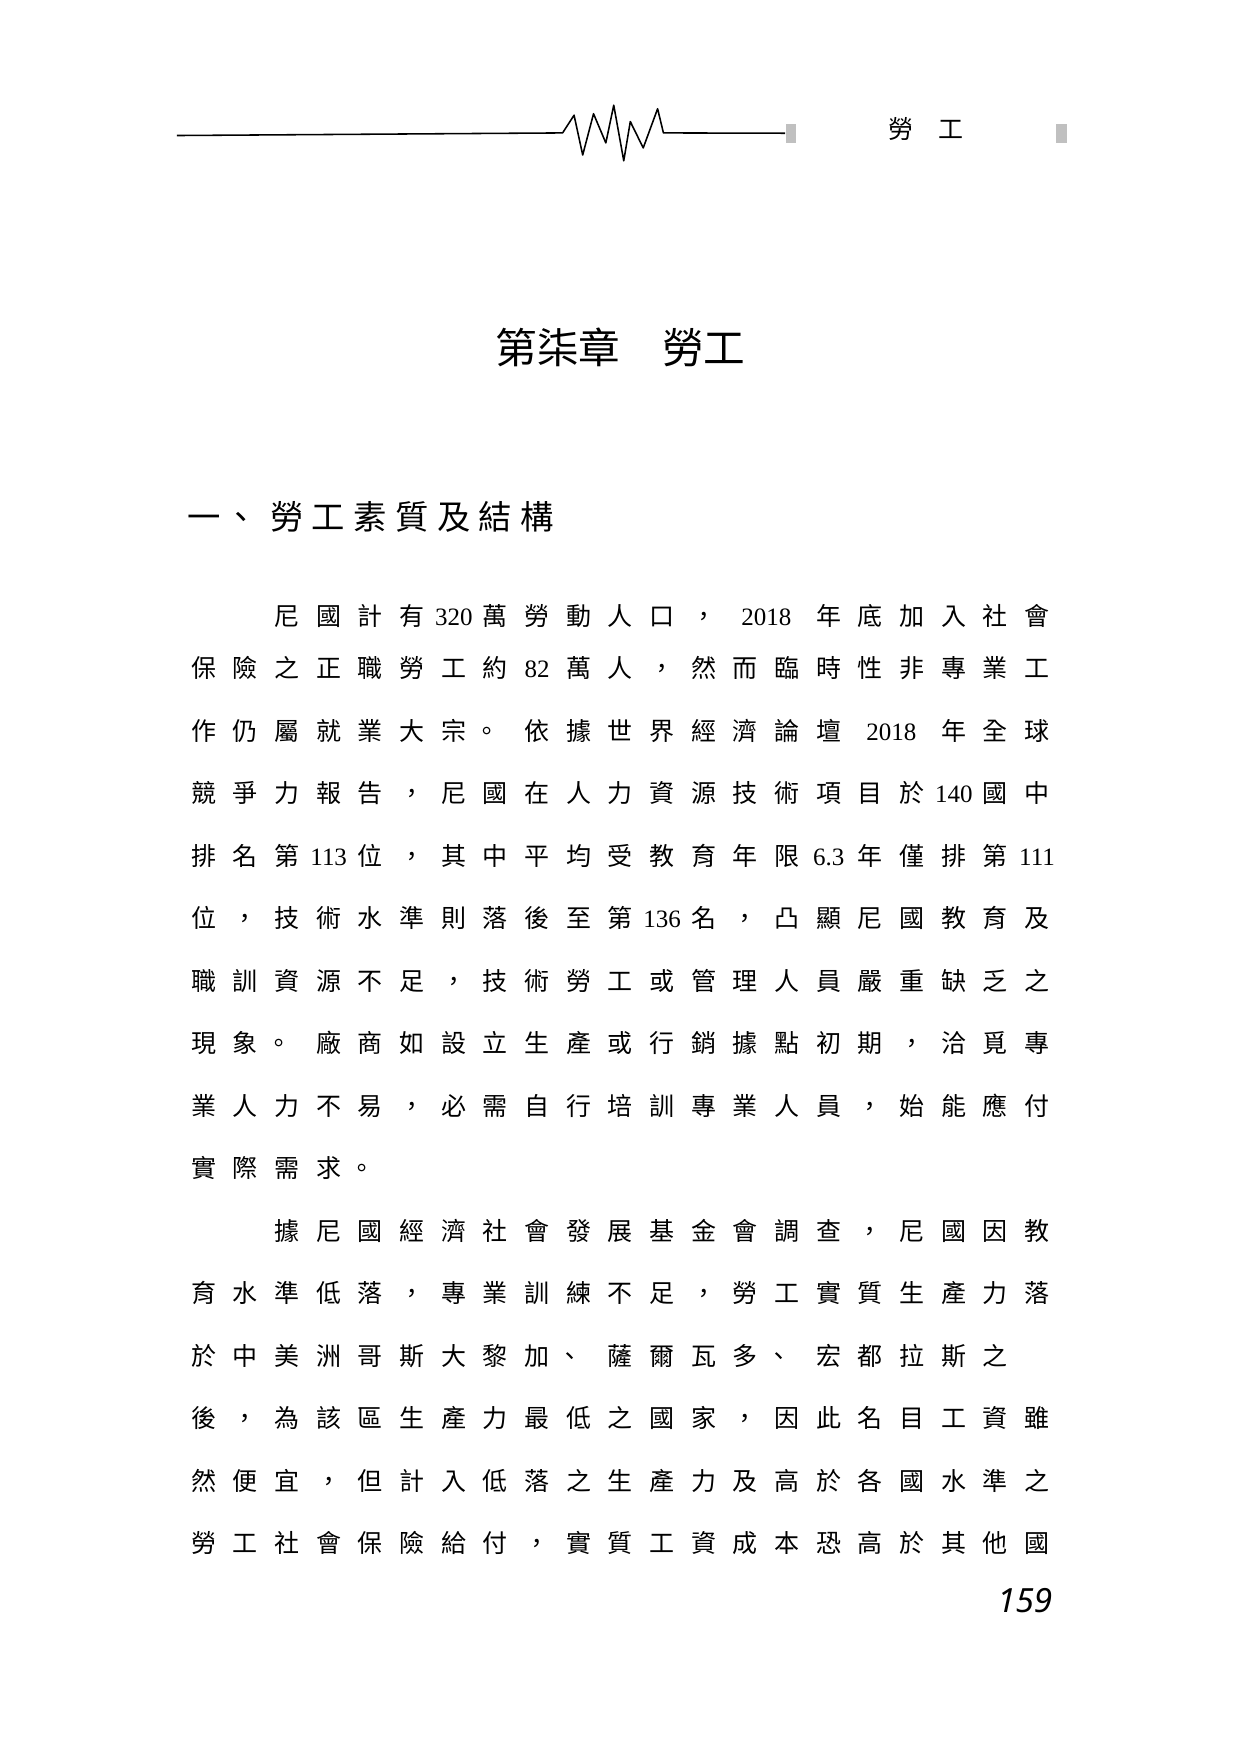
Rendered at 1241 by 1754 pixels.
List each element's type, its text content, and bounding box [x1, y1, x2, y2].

text 一、勞工素質及結構 [183, 473, 1058, 536]
text 據尼國經濟社會發展基金會調查，尼國因教育水準低落，專業訓練不足，勞工實質生產力落於中美洲哥斯大黎加、薩爾瓦多、宏都拉斯之後，為該區生產力最低之國家，因此名目工資雖然便宜，但計入低落之生產力及高於各國水準之勞工社會保險給付，實質工資成本恐高於其他國 [183, 1188, 1058, 1563]
text 第柒章 勞工 [183, 304, 1058, 366]
text 尼國計有320萬勞動人口，2018年底加入社會保險之正職勞工約82萬人，然而臨時性非專業工作仍屬就業大宗。依據世界經濟論壇2018年全球競爭力報告，尼國在人力資源技術項目於140國中排名第113位，其中平均受教育年限6.3年僅排第111位，技術水準則落後至第136名，凸顯尼國教育及職訓資源不足，技術勞工或管理人員嚴重缺乏之現象。廠商如設立生產或行銷據點初期，洽覓專業人力不易，必需自行培訓專業人員，始能應付實際需求。 [183, 563, 1058, 1188]
